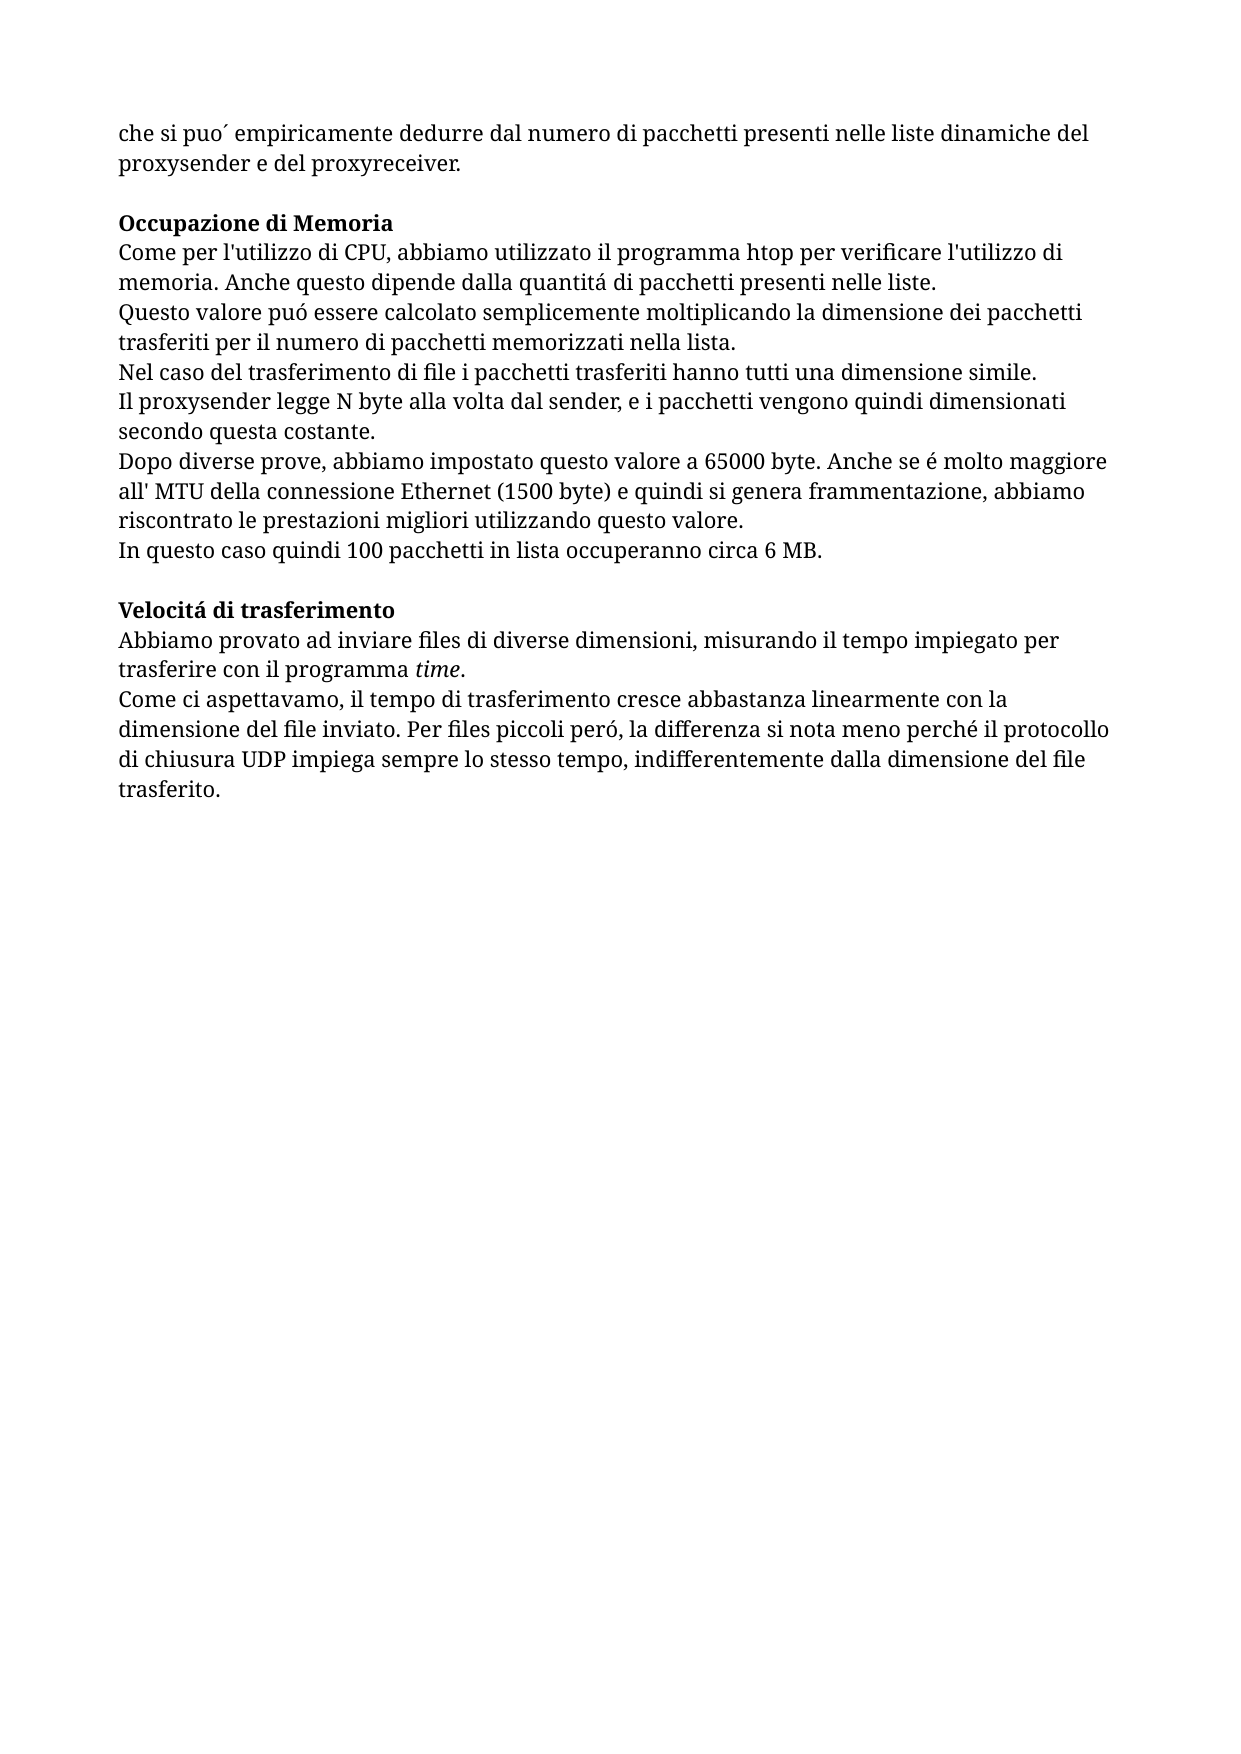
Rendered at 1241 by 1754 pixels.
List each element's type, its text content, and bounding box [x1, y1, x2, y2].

text Dopo diverse prove, abbiamo impostato questo valore a 65000 byte. Anche se é molto maggiore all' MTU della connessione Ethernet (1500 byte) e quindi si genera frammentazione, abbiamo riscontrato le prestazioni migliori utilizzando questo valore. [118, 446, 1122, 535]
text Abbiamo provato ad inviare files di diverse dimensioni, misurando il tempo impiegato per trasferire con il programma time. [118, 624, 1122, 684]
text Come per l'utilizzo di CPU, abbiamo utilizzato il programma htop per verificare l'utilizzo di memoria. Anche questo dipende dalla quantitá di pacchetti presenti nelle liste. [118, 237, 1122, 297]
text Come ci aspettavamo, il tempo di trasferimento cresce abbastanza linearmente con la dimensione del file inviato. Per files piccoli peró, la differenza si nota meno perché il protocollo di chiusura UDP impiega sempre lo stesso tempo, indifferentemente dalla dimensione del file trasferito. [118, 684, 1122, 803]
text Occupazione di Memoria [118, 207, 1122, 237]
text Questo valore puó essere calcolato semplicemente moltiplicando la dimensione dei pacchetti trasferiti per il numero di pacchetti memorizzati nella lista. [118, 297, 1122, 356]
text che si puo´ empiricamente dedurre dal numero di pacchetti presenti nelle liste dinamiche del proxysender e del proxyreceiver. [118, 118, 1122, 178]
text In questo caso quindi 100 pacchetti in lista occuperanno circa 6 MB. [118, 535, 1122, 565]
text Nel caso del trasferimento di file i pacchetti trasferiti hanno tutti una dimensione simile. [118, 356, 1122, 386]
text Il proxysender legge N byte alla volta dal sender, e i pacchetti vengono quindi dimensionati secondo questa costante. [118, 386, 1122, 446]
text Velocitá di trasferimento [118, 595, 1122, 624]
